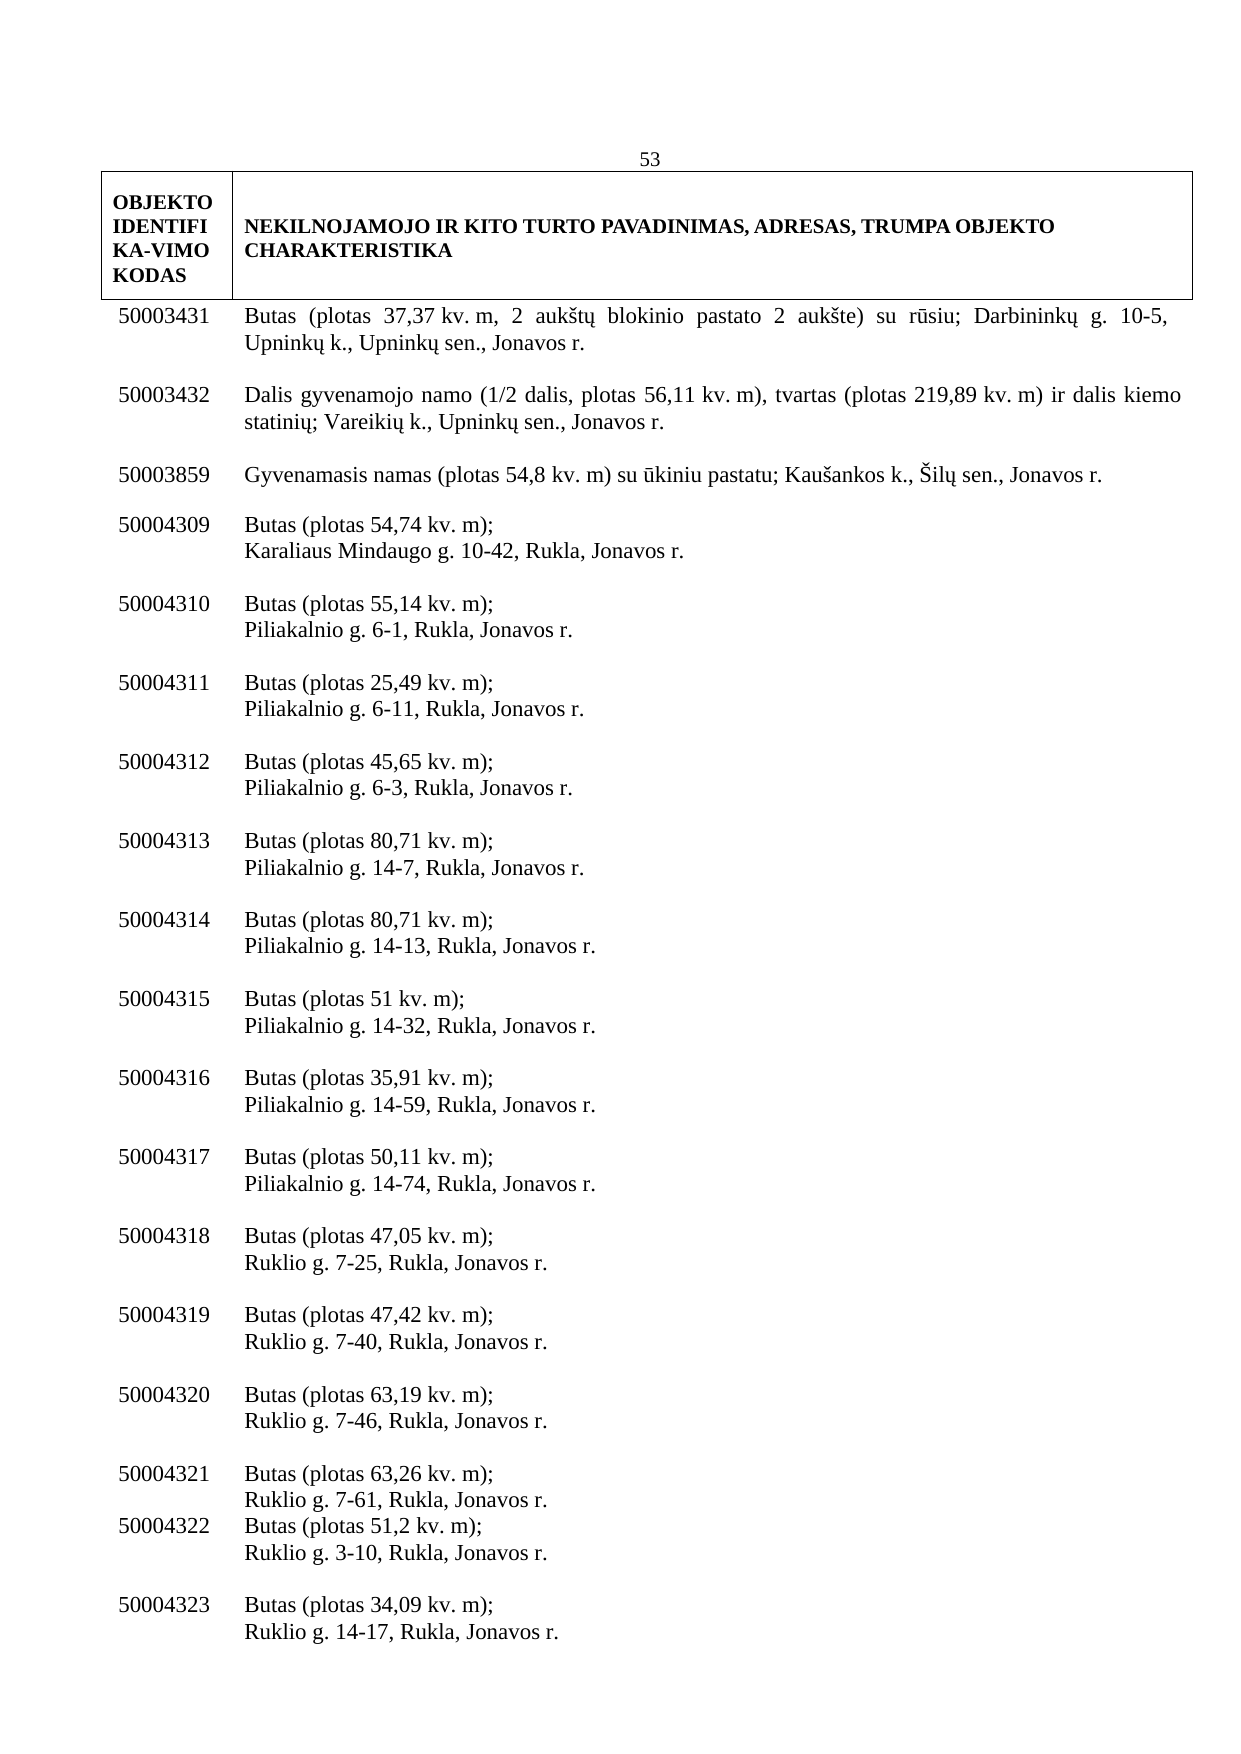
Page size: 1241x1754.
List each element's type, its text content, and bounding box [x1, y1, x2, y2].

table_cell [101, 1565, 1198, 1591]
table_cell 50003859 [101, 461, 233, 511]
table_cell 50004310 [101, 590, 233, 643]
table_cell 50004315 [101, 985, 233, 1038]
table_cell [101, 959, 1198, 985]
table_cell Butas (plotas 35,91 kv. m); Piliakalnio g. 14-59, Rukla, Jonavos r. [233, 1064, 1148, 1117]
table_cell [1148, 985, 1192, 1038]
table_cell [101, 1196, 1198, 1222]
table_cell [101, 880, 1198, 906]
table_cell [1193, 1064, 1198, 1117]
table_cell [101, 801, 1198, 827]
table_cell [1148, 906, 1192, 959]
table_cell [101, 643, 1198, 669]
table_cell Butas (plotas 34,09 kv. m); Ruklio g. 14-17, Rukla, Jonavos r. [233, 1591, 1148, 1644]
table_cell 50004313 [101, 827, 233, 880]
table_cell 50004323 [101, 1591, 233, 1644]
table_cell Butas (plotas 51,2 kv. m); Ruklio g. 3-10, Rukla, Jonavos r. [233, 1513, 1148, 1565]
table_cell [1193, 827, 1198, 880]
table_cell [1193, 669, 1198, 722]
table_cell Butas (plotas 25,49 kv. m); Piliakalnio g. 6-11, Rukla, Jonavos r. [233, 669, 1148, 722]
table_cell [101, 434, 1198, 461]
table_cell [1193, 1144, 1198, 1196]
table_cell 50004318 [101, 1223, 233, 1275]
table_cell Butas (plotas 47,05 kv. m); Ruklio g. 7-25, Rukla, Jonavos r. [233, 1223, 1148, 1275]
table_cell [1193, 1381, 1198, 1433]
table_cell Butas (plotas 50,11 kv. m); Piliakalnio g. 14-74, Rukla, Jonavos r. [233, 1144, 1148, 1196]
table_cell 50004319 [101, 1302, 233, 1354]
table_cell 50004320 [101, 1381, 233, 1433]
table_cell 50004321 [101, 1460, 233, 1512]
table_cell [1148, 511, 1192, 564]
table_cell 50004311 [101, 669, 233, 722]
table_cell [101, 1354, 1198, 1381]
table_cell Butas (plotas 47,42 kv. m); Ruklio g. 7-40, Rukla, Jonavos r. [233, 1302, 1148, 1354]
table_cell 50004309 [101, 511, 233, 564]
table_cell [1148, 1064, 1192, 1117]
table_cell Butas (plotas 51 kv. m); Piliakalnio g. 14-32, Rukla, Jonavos r. [233, 985, 1148, 1038]
table_cell [1148, 1381, 1192, 1433]
table_cell Butas (plotas 55,14 kv. m); Piliakalnio g. 6-1, Rukla, Jonavos r. [233, 590, 1148, 643]
table_cell Butas (plotas 80,71 kv. m); Piliakalnio g. 14-13, Rukla, Jonavos r. [233, 906, 1148, 959]
table_cell Butas (plotas 45,65 kv. m); Piliakalnio g. 6-3, Rukla, Jonavos r. [233, 748, 1148, 801]
table_cell [1193, 590, 1198, 643]
table_cell [1193, 1591, 1198, 1644]
table_cell [1193, 1302, 1198, 1354]
table_cell [1193, 748, 1198, 801]
table_cell [1193, 985, 1198, 1038]
table_cell [101, 722, 1198, 748]
table_cell 50004322 [101, 1513, 233, 1565]
table_cell [101, 1117, 1198, 1143]
table_cell Butas (plotas 63,26 kv. m); Ruklio g. 7-61, Rukla, Jonavos r. [233, 1460, 1148, 1512]
table_cell [101, 1644, 1198, 1671]
table_cell 50003432 [101, 382, 233, 434]
table_cell [101, 1433, 1198, 1460]
table_cell [1148, 1513, 1192, 1565]
table_cell 50003431 [101, 303, 233, 355]
table_cell Gyvenamasis namas (plotas 54,8 kv. m) su ūkiniu pastatu; Kaušankos k., Šilų sen., Jonavos r. [233, 461, 1192, 511]
table_cell [1193, 906, 1198, 959]
table_cell 50004314 [101, 906, 233, 959]
table_cell [101, 564, 1198, 590]
table_cell Butas (plotas 63,19 kv. m); Ruklio g. 7-46, Rukla, Jonavos r. [233, 1381, 1148, 1433]
table_cell [1148, 1144, 1192, 1196]
table_cell [1193, 382, 1198, 434]
table_cell Butas (plotas 37,37 kv. m, 2 aukštų blokinio pastato 2 aukšte) su rūsiu; Darbininkų g. 10-5, Upninkų k., Upninkų sen., Jonavos r. [233, 303, 1192, 355]
table_cell [101, 1275, 1198, 1302]
table_cell 50004312 [101, 748, 233, 801]
table_cell [1193, 461, 1198, 511]
table_cell [1148, 748, 1192, 801]
table_cell [1193, 511, 1198, 564]
table_cell Butas (plotas 80,71 kv. m); Piliakalnio g. 14-7, Rukla, Jonavos r. [233, 827, 1148, 880]
table_cell [1148, 590, 1192, 643]
table_cell [1148, 1302, 1192, 1354]
table_cell [1148, 669, 1192, 722]
table_cell [101, 1038, 1198, 1064]
table_cell [1193, 1460, 1198, 1512]
table_cell 50004317 [101, 1144, 233, 1196]
table_cell [1148, 1460, 1192, 1512]
table_cell Butas (plotas 54,74 kv. m); Karaliaus Mindaugo g. 10-42, Rukla, Jonavos r. [233, 511, 1148, 564]
table_cell [1193, 303, 1198, 355]
table_cell [1148, 1591, 1192, 1644]
table_cell [1193, 1223, 1198, 1275]
table_cell Dalis gyvenamojo namo (1/2 dalis, plotas 56,11 kv. m), tvartas (plotas 219,89 kv. m) ir dalis kiemo statinių; Vareikių k., Upninkų sen., Jonavos r. [233, 382, 1192, 434]
table_cell [101, 355, 1198, 382]
table_cell [1148, 827, 1192, 880]
table_cell 50004316 [101, 1064, 233, 1117]
table_cell [1193, 1513, 1198, 1565]
table_cell [1148, 1223, 1192, 1275]
